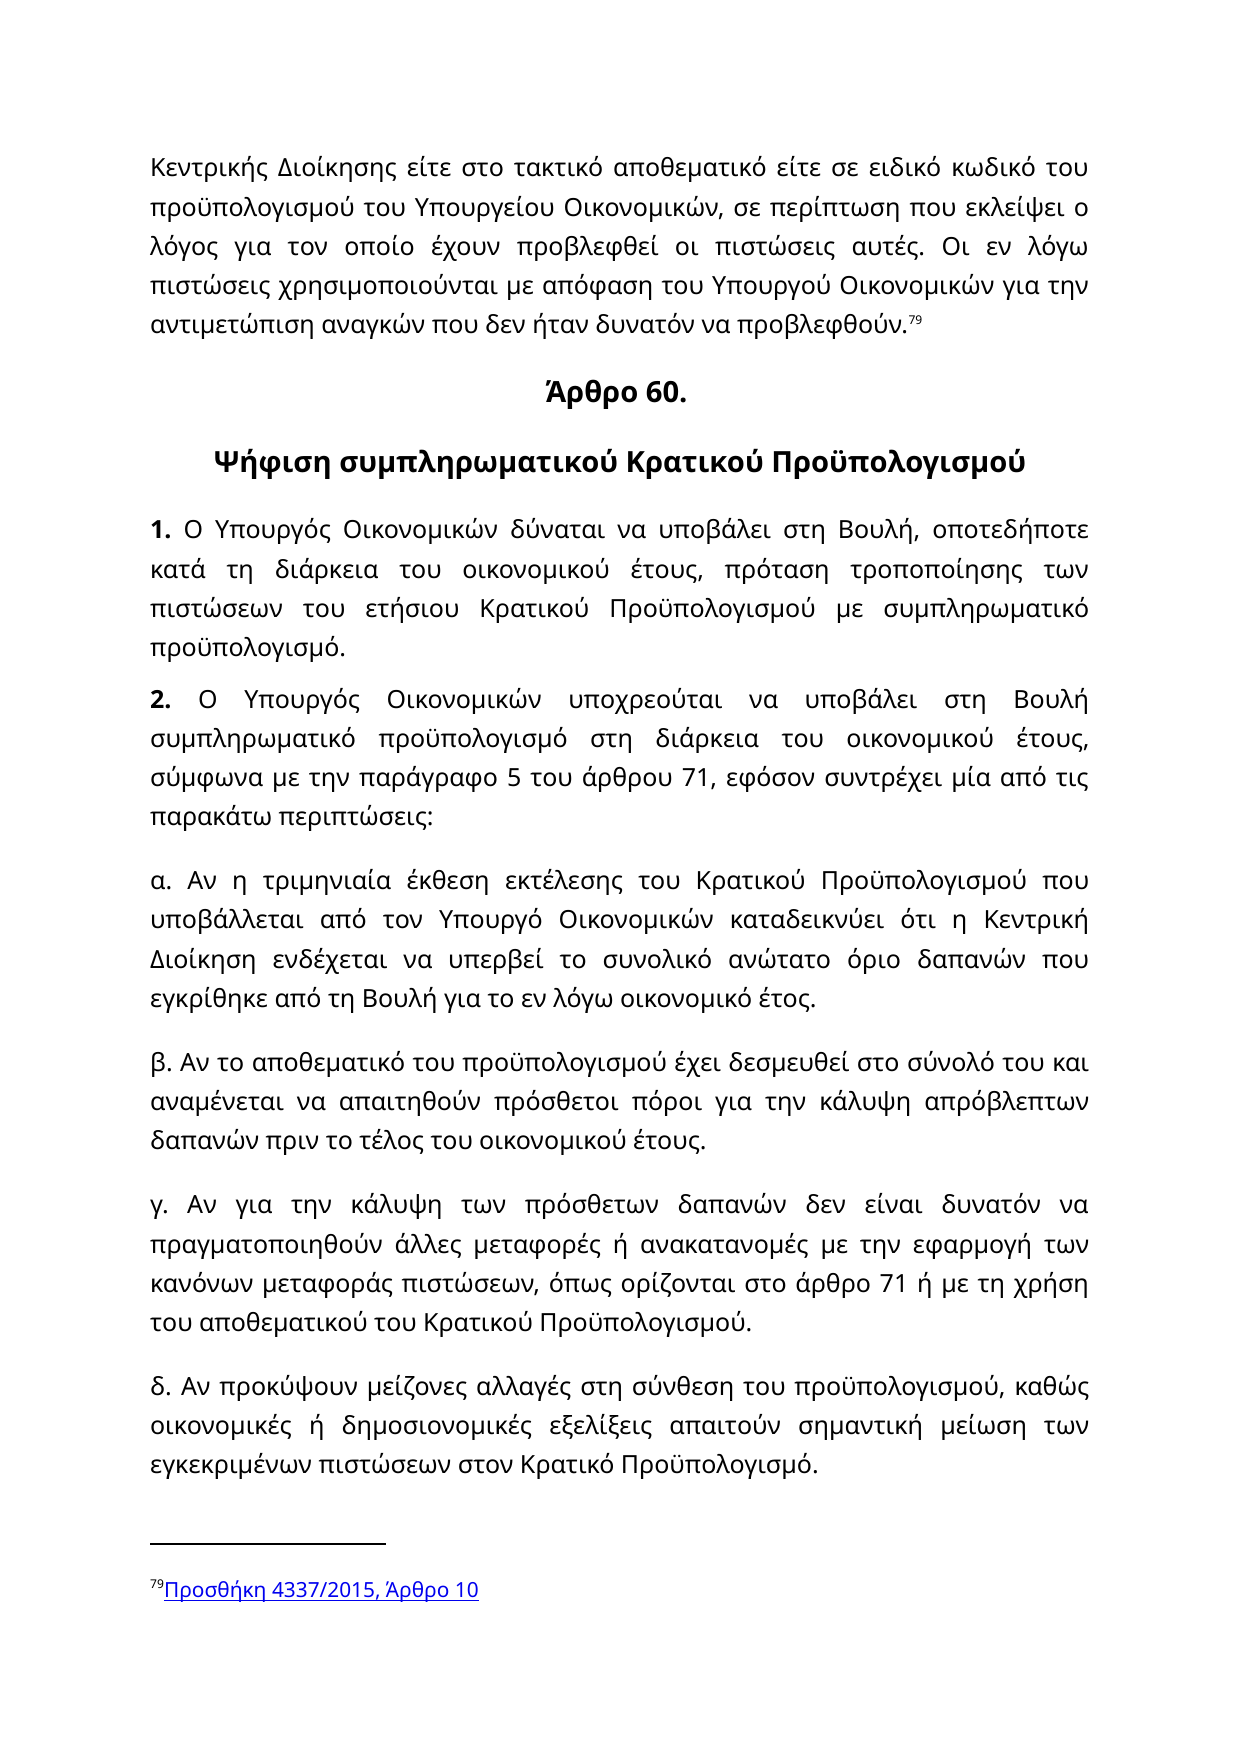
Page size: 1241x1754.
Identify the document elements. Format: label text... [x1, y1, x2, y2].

text 2. Ο Υπουργός Οικονομικών υποχρεούται να υποβάλει στη Βουλή συμπληρωματικό προϋπολογισμό στη διάρκεια του οικονομικού έτους, σύμφωνα με την παράγραφο 5 του άρθρου 71, εφόσον συντρέχει μία από τις παρακάτω περιπτώσεις: [150, 681, 1090, 833]
subtitle Άρθρο 60. [150, 371, 1090, 411]
subtitle Ψήφιση συμπληρωματικού Κρατικού Προϋπολογισμού [150, 441, 1090, 481]
text 1. Ο Υπουργός Οικονομικών δύναται να υποβάλει στη Βουλή, οποτεδήποτε κατά τη διάρκεια του οικονομικού έτους, πρόταση τροποποίησης των πιστώσεων του ετήσιου Κρατικού Προϋπολογισμού με συμπληρωματικό προϋπολογισμό. [150, 512, 1090, 664]
text α. Αν η τριμηνιαία έκθεση εκτέλεσης του Κρατικού Προϋπολογισμού που υποβάλλεται από τον Υπουργό Οικονομικών καταδεικνύει ότι η Κεντρική Διοίκηση ενδέχεται να υπερβεί το συνολικό ανώτατο όριο δαπανών που εγκρίθηκε από τη Βουλή για το εν λόγω οικονομικό έτος. [150, 863, 1090, 1014]
text Κεντρικής Διοίκησης είτε στο τακτικό αποθεματικό είτε σε ειδικό κωδικό του προϋπολογισμού του Υπουργείου Οικονομικών, σε περίπτωση που εκλείψει ο λόγος για τον οποίο έχουν προβλεφθεί οι πιστώσεις αυτές. Οι εν λόγω πιστώσεις χρησιμοποιούνται με απόφαση του Υπουργού Οικονομικών για την αντιμετώπιση αναγκών που δεν ήταν δυνατόν να προβλεφθούν. [150, 150, 1090, 341]
text δ. Αν προκύψουν μείζονες αλλαγές στη σύνθεση του προϋπολογισμού, καθώς οικονομικές ή δημοσιονομικές εξελίξεις απαιτούν σημαντική μείωση των εγκεκριμένων πιστώσεων στον Κρατικό Προϋπολογισμό. [150, 1369, 1090, 1481]
text γ. Αν για την κάλυψη των πρόσθετων δαπανών δεν είναι δυνατόν να πραγματοποιηθούν άλλες μεταφορές ή ανακατανομές με την εφαρμογή των κανόνων μεταφοράς πιστώσεων, όπως ορίζονται στο άρθρο 71 ή με τη χρήση του αποθεματικού του Κρατικού Προϋπολογισμού. [150, 1187, 1090, 1339]
text β. Αν το αποθεματικό του προϋπολογισμού έχει δεσμευθεί στο σύνολό του και αναμένεται να απαιτηθούν πρόσθετοι πόροι για την κάλυψη απρόβλεπτων δαπανών πριν το τέλος του οικονομικού έτους. [150, 1044, 1090, 1157]
text Προσθήκη 4337/2015, Άρθρο 10 [150, 1576, 1090, 1604]
